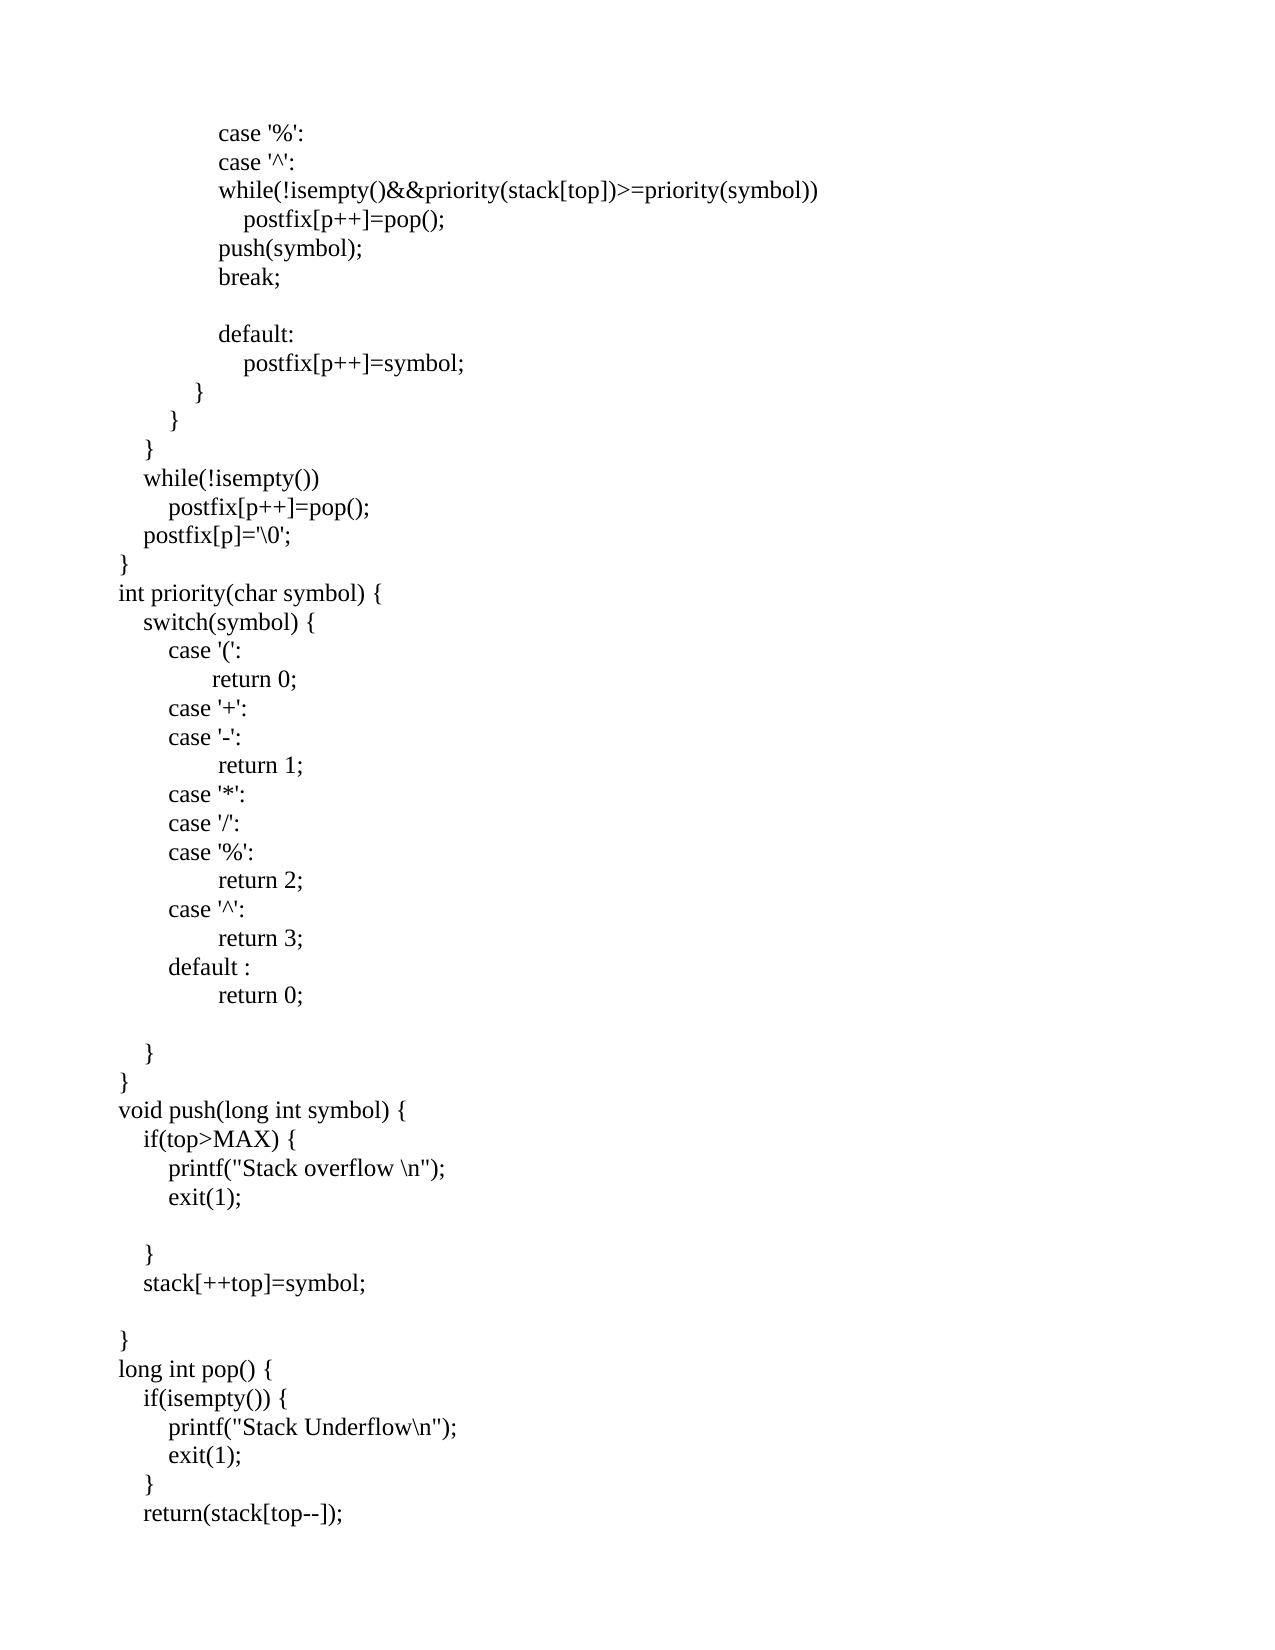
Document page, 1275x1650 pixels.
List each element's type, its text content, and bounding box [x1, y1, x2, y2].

text long int pop() { [118, 1354, 1157, 1383]
text return 3; [118, 923, 1157, 952]
text int priority(char symbol) { [118, 578, 1157, 607]
text printf("Stack overflow \n"); [118, 1153, 1157, 1182]
text if(top>MAX) { [118, 1124, 1157, 1153]
text } [118, 549, 1157, 578]
text while(!isempty()&&priority(stack[top])>=priority(symbol)) [118, 176, 1157, 204]
text case '%': [118, 837, 1157, 866]
text while(!isempty()) [118, 463, 1157, 492]
text default : [118, 952, 1157, 981]
text } [118, 434, 1157, 463]
text postfix[p++]=symbol; [118, 348, 1157, 377]
text case '+': [118, 693, 1157, 722]
text } [118, 377, 1157, 406]
text push(symbol); [118, 233, 1157, 262]
text case '^': [118, 894, 1157, 923]
text if(isempty()) { [118, 1383, 1157, 1412]
text postfix[p++]=pop(); [118, 492, 1157, 521]
text case '%': [118, 118, 1157, 147]
text } [118, 406, 1157, 434]
text return 0; [118, 981, 1157, 1009]
text } [118, 1067, 1157, 1096]
text switch(symbol) { [118, 607, 1157, 636]
text postfix[p]='\0'; [118, 521, 1157, 549]
text default: [118, 319, 1157, 348]
text case '/': [118, 808, 1157, 837]
text stack[++top]=symbol; [118, 1268, 1157, 1297]
text exit(1); [118, 1182, 1157, 1211]
text } [118, 1469, 1157, 1498]
text return(stack[top--]); [118, 1498, 1157, 1527]
text } [118, 1326, 1157, 1354]
text exit(1); [118, 1441, 1157, 1469]
text } [118, 1038, 1157, 1067]
text } [118, 1239, 1157, 1268]
text postfix[p++]=pop(); [118, 204, 1157, 233]
text case '^': [118, 147, 1157, 176]
text void push(long int symbol) { [118, 1096, 1157, 1124]
text case '-': [118, 722, 1157, 751]
text break; [118, 262, 1157, 291]
text return 0; [118, 664, 1157, 693]
text return 2; [118, 866, 1157, 894]
text printf("Stack Underflow\n"); [118, 1412, 1157, 1441]
text case '(': [118, 636, 1157, 664]
text return 1; [118, 751, 1157, 779]
text case '*': [118, 779, 1157, 808]
